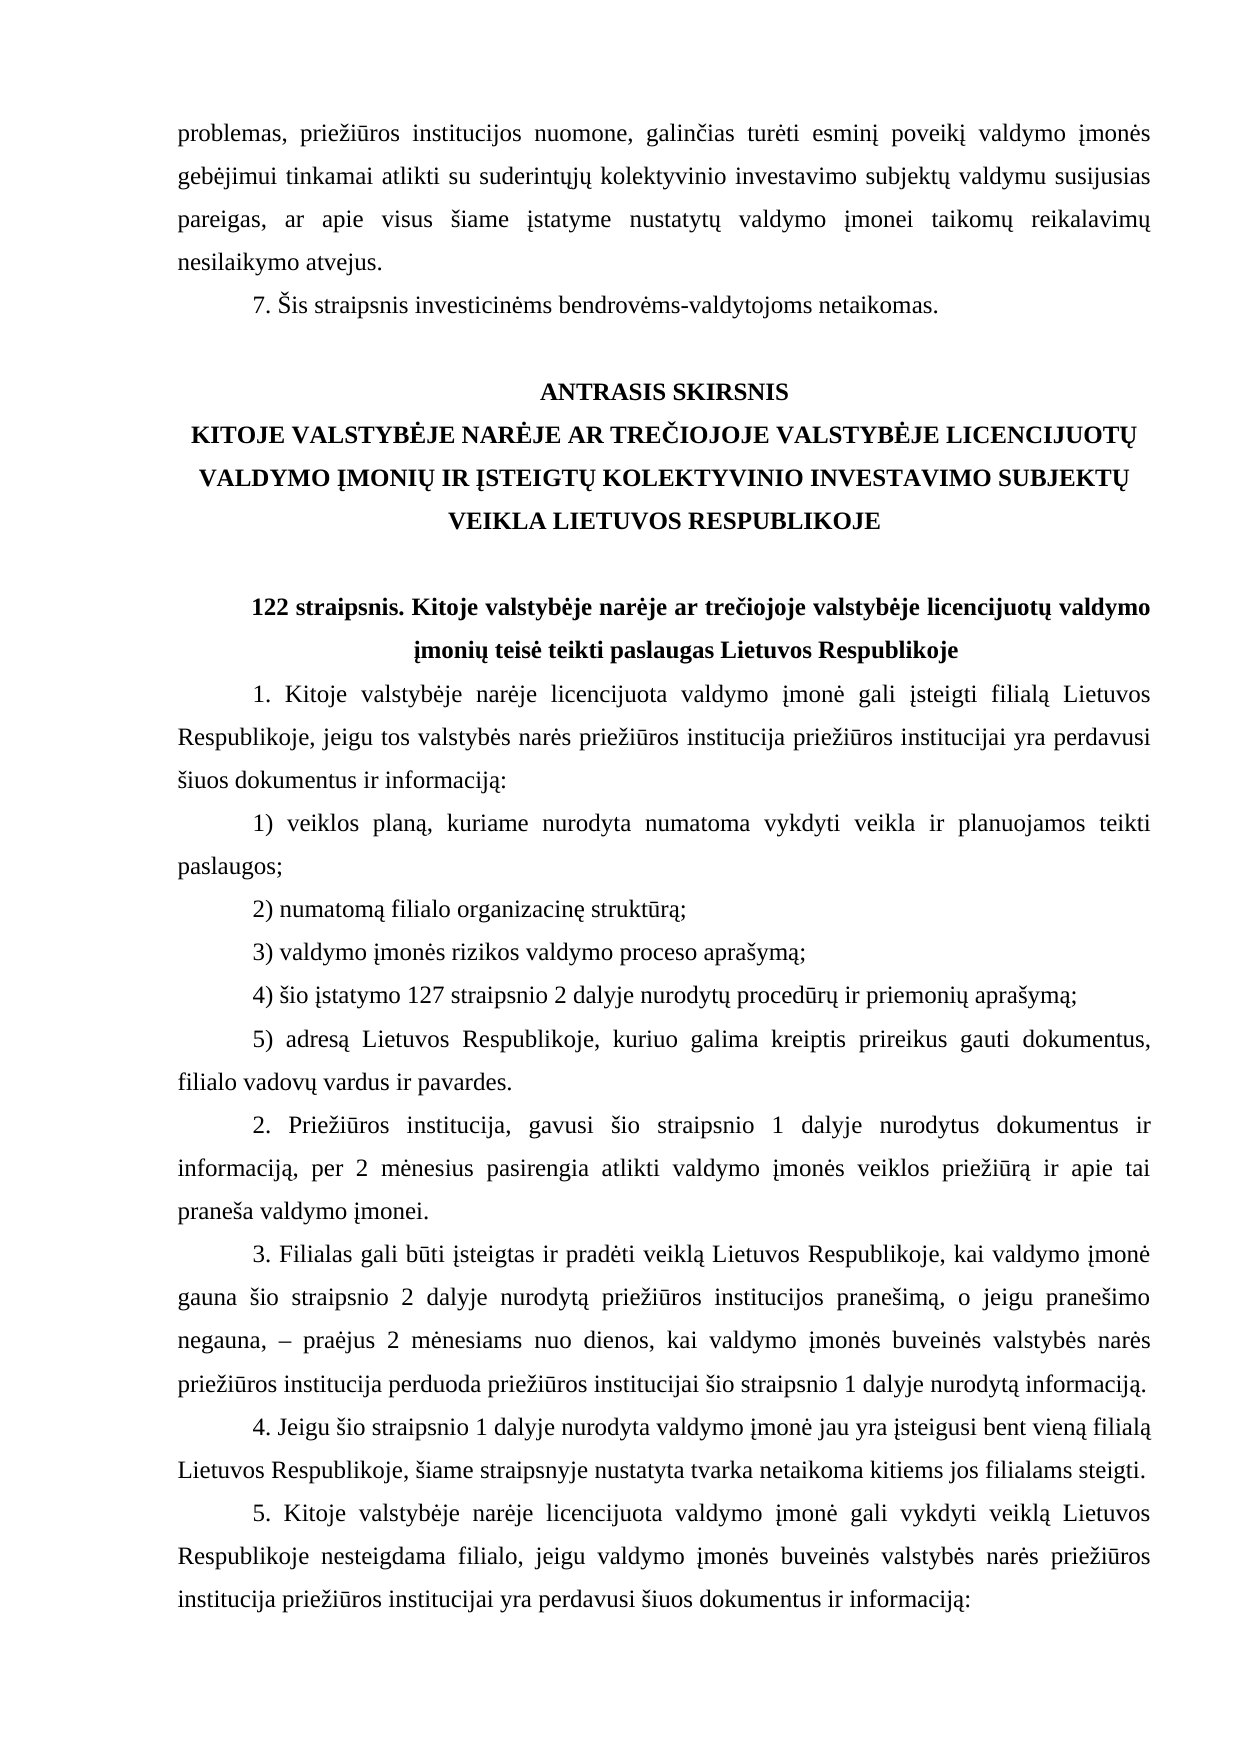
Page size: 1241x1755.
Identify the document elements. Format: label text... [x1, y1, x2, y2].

text 2) numatomą filialo organizacinę struktūrą; [177, 894, 1152, 923]
text 4. Jeigu šio straipsnio 1 dalyje nurodyta valdymo įmonė jau yra įsteigusi bent vieną filialą Lietuvos Respublikoje, šiame straipsnyje nustatyta tvarka netaikoma kitiems jos filialams steigti. [177, 1412, 1152, 1484]
text KITOJE VALSTYBĖJE NARĖJE AR TREČIOJOJE VALSTYBĖJE LICENCIJUOTŲ VALDYMO ĮMONIŲ IR ĮSTEIGTŲ KOLEKTYVINIO INVESTAVIMO SUBJEKTŲ VEIKLA LIETUVOS RESPUBLIKOJE [177, 420, 1152, 535]
text 1) veiklos planą, kuriame nurodyta numatoma vykdyti veikla ir planuojamos teikti paslaugos; [177, 808, 1152, 880]
text 5. Kitoje valstybėje narėje licencijuota valdymo įmonė gali vykdyti veiklą Lietuvos Respublikoje nesteigdama filialo, jeigu valdymo įmonės buveinės valstybės narės priežiūros institucija priežiūros institucijai yra perdavusi šiuos dokumentus ir informaciją: [177, 1498, 1152, 1613]
text 5) adresą Lietuvos Respublikoje, kuriuo galima kreiptis prireikus gauti dokumentus, filialo vadovų vardus ir pavardes. [177, 1024, 1152, 1096]
text 3. Filialas gali būti įsteigtas ir pradėti veiklą Lietuvos Respublikoje, kai valdymo įmonė gauna šio straipsnio 2 dalyje nurodytą priežiūros institucijos pranešimą, o jeigu pranešimo negauna, – praėjus 2 mėnesiams nuo dienos, kai valdymo įmonės buveinės valstybės narės priežiūros institucija perduoda priežiūros institucijai šio straipsnio 1 dalyje nurodytą informaciją. [177, 1239, 1152, 1397]
text 3) valdymo įmonės rizikos valdymo proceso aprašymą; [177, 937, 1152, 966]
text ANTRASIS SKIRSNIS [177, 377, 1152, 406]
text 7. Šis straipsnis investicinėms bendrovėms-valdytojoms netaikomas. [177, 291, 1152, 319]
text 4) šio įstatymo 127 straipsnio 2 dalyje nurodytų procedūrų ir priemonių aprašymą; [177, 981, 1152, 1009]
text problemas, priežiūros institucijos nuomone, galinčias turėti esminį poveikį valdymo įmonės gebėjimui tinkamai atlikti su suderintųjų kolektyvinio investavimo subjektų valdymu susijusias pareigas, ar apie visus šiame įstatyme nustatytų valdymo įmonei taikomų reikalavimų nesilaikymo atvejus. [177, 118, 1152, 276]
text 122 straipsnis. Kitoje valstybėje narėje ar trečiojoje valstybėje licencijuotų valdymo įmonių teisė teikti paslaugas Lietuvos Respublikoje [251, 592, 1152, 664]
text 2. Priežiūros institucija, gavusi šio straipsnio 1 dalyje nurodytus dokumentus ir informaciją, per 2 mėnesius pasirengia atlikti valdymo įmonės veiklos priežiūrą ir apie tai praneša valdymo įmonei. [177, 1110, 1152, 1225]
text 1. Kitoje valstybėje narėje licencijuota valdymo įmonė gali įsteigti filialą Lietuvos Respublikoje, jeigu tos valstybės narės priežiūros institucija priežiūros institucijai yra perdavusi šiuos dokumentus ir informaciją: [177, 679, 1152, 794]
